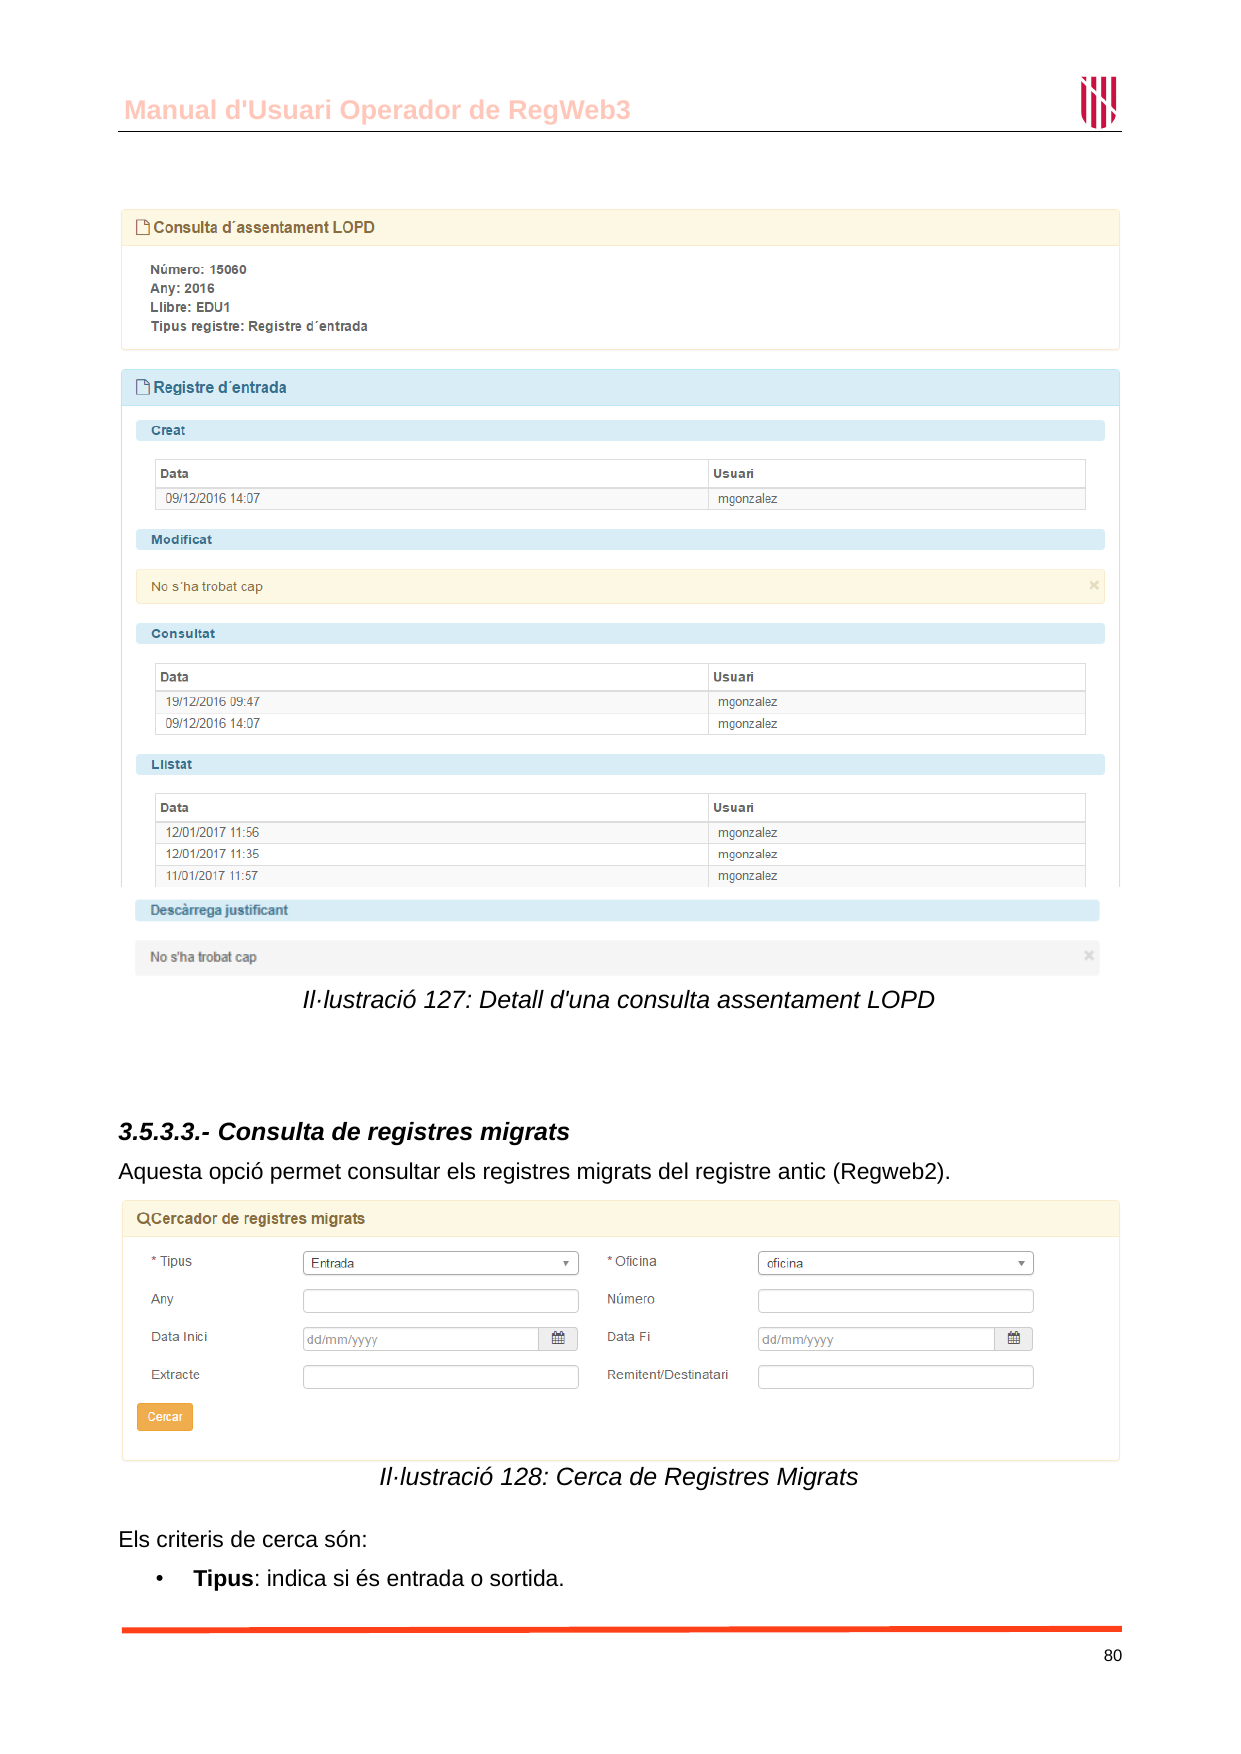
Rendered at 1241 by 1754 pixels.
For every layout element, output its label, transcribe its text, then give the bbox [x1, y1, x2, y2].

picture [134, 896, 1106, 986]
text Il·lustració 127: Detall d'una consulta assentament LOPD [118, 887, 1122, 1014]
picture [1078, 74, 1119, 130]
text Il·lustració 128: Cerca de Registres Migrats [118, 1463, 1122, 1491]
subtitle Consulta de registres migrats [118, 1117, 1122, 1146]
list Tipus: indica si és entrada o sortida. [156, 1565, 1122, 1592]
text Aquesta opció permet consultar els registres migrats del registre antic (Regweb2). [118, 1158, 1122, 1184]
text Els criteris de cerca són: [118, 1526, 1122, 1553]
